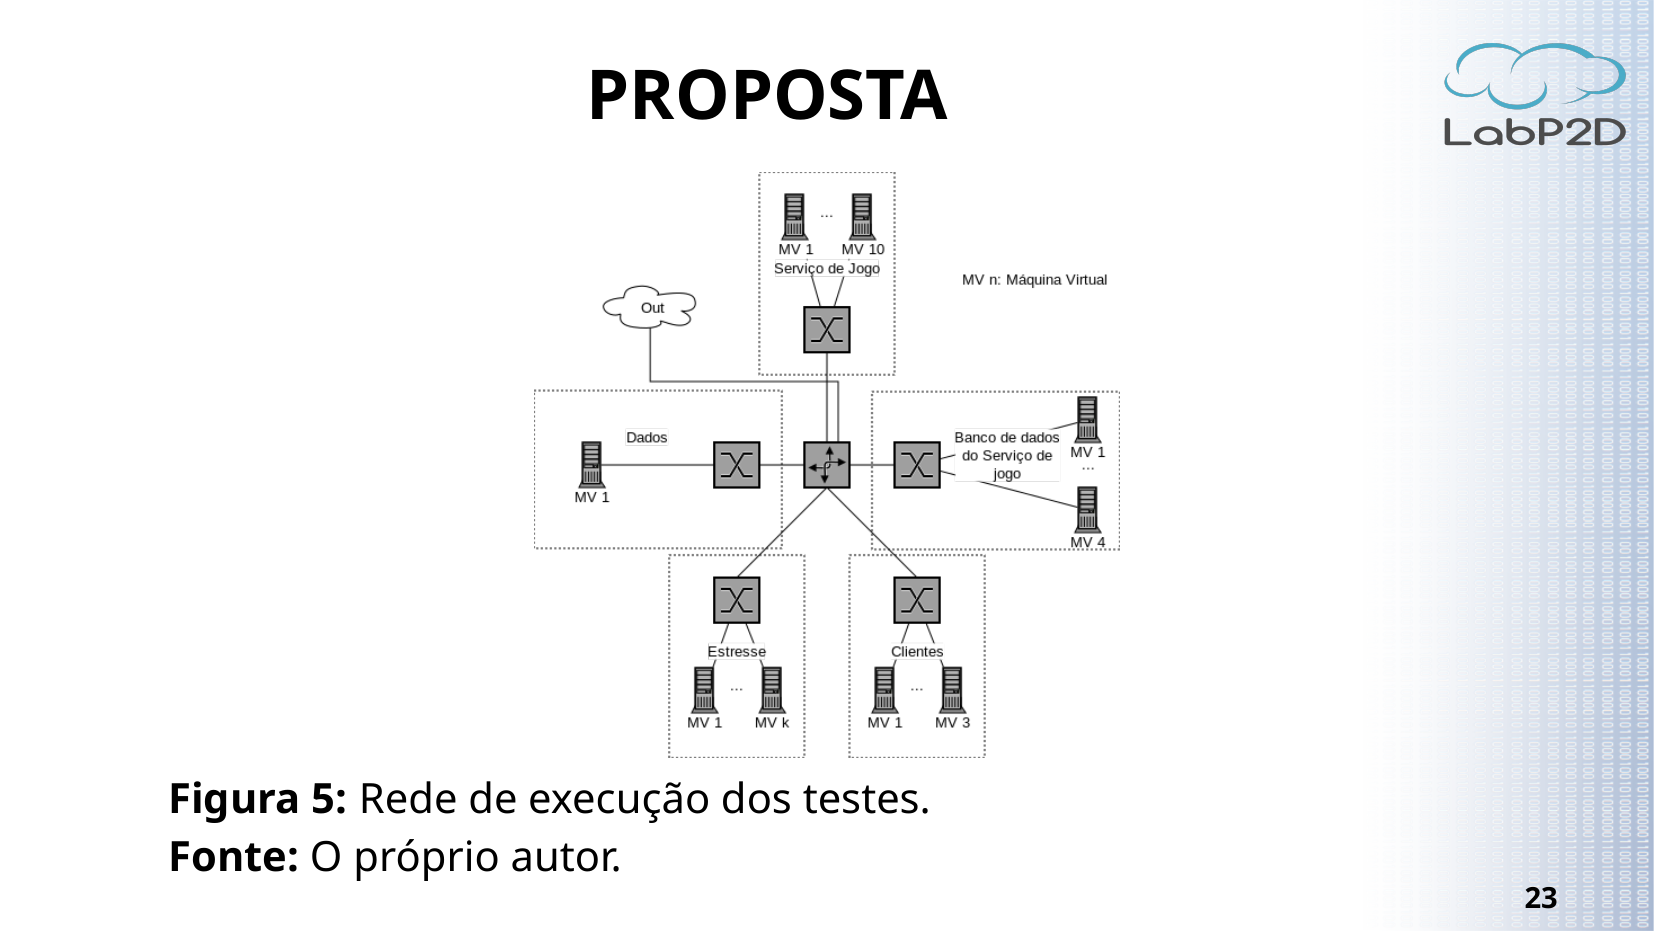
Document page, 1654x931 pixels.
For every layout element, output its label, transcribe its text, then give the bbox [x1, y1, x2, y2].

picture [1360, 1, 1654, 930]
text_box Figura 5: Rede de execução dos testes. Fonte: O próprio autor. [153, 761, 878, 872]
picture [534, 172, 1120, 758]
title PROPOSTA [82, 14, 1453, 171]
